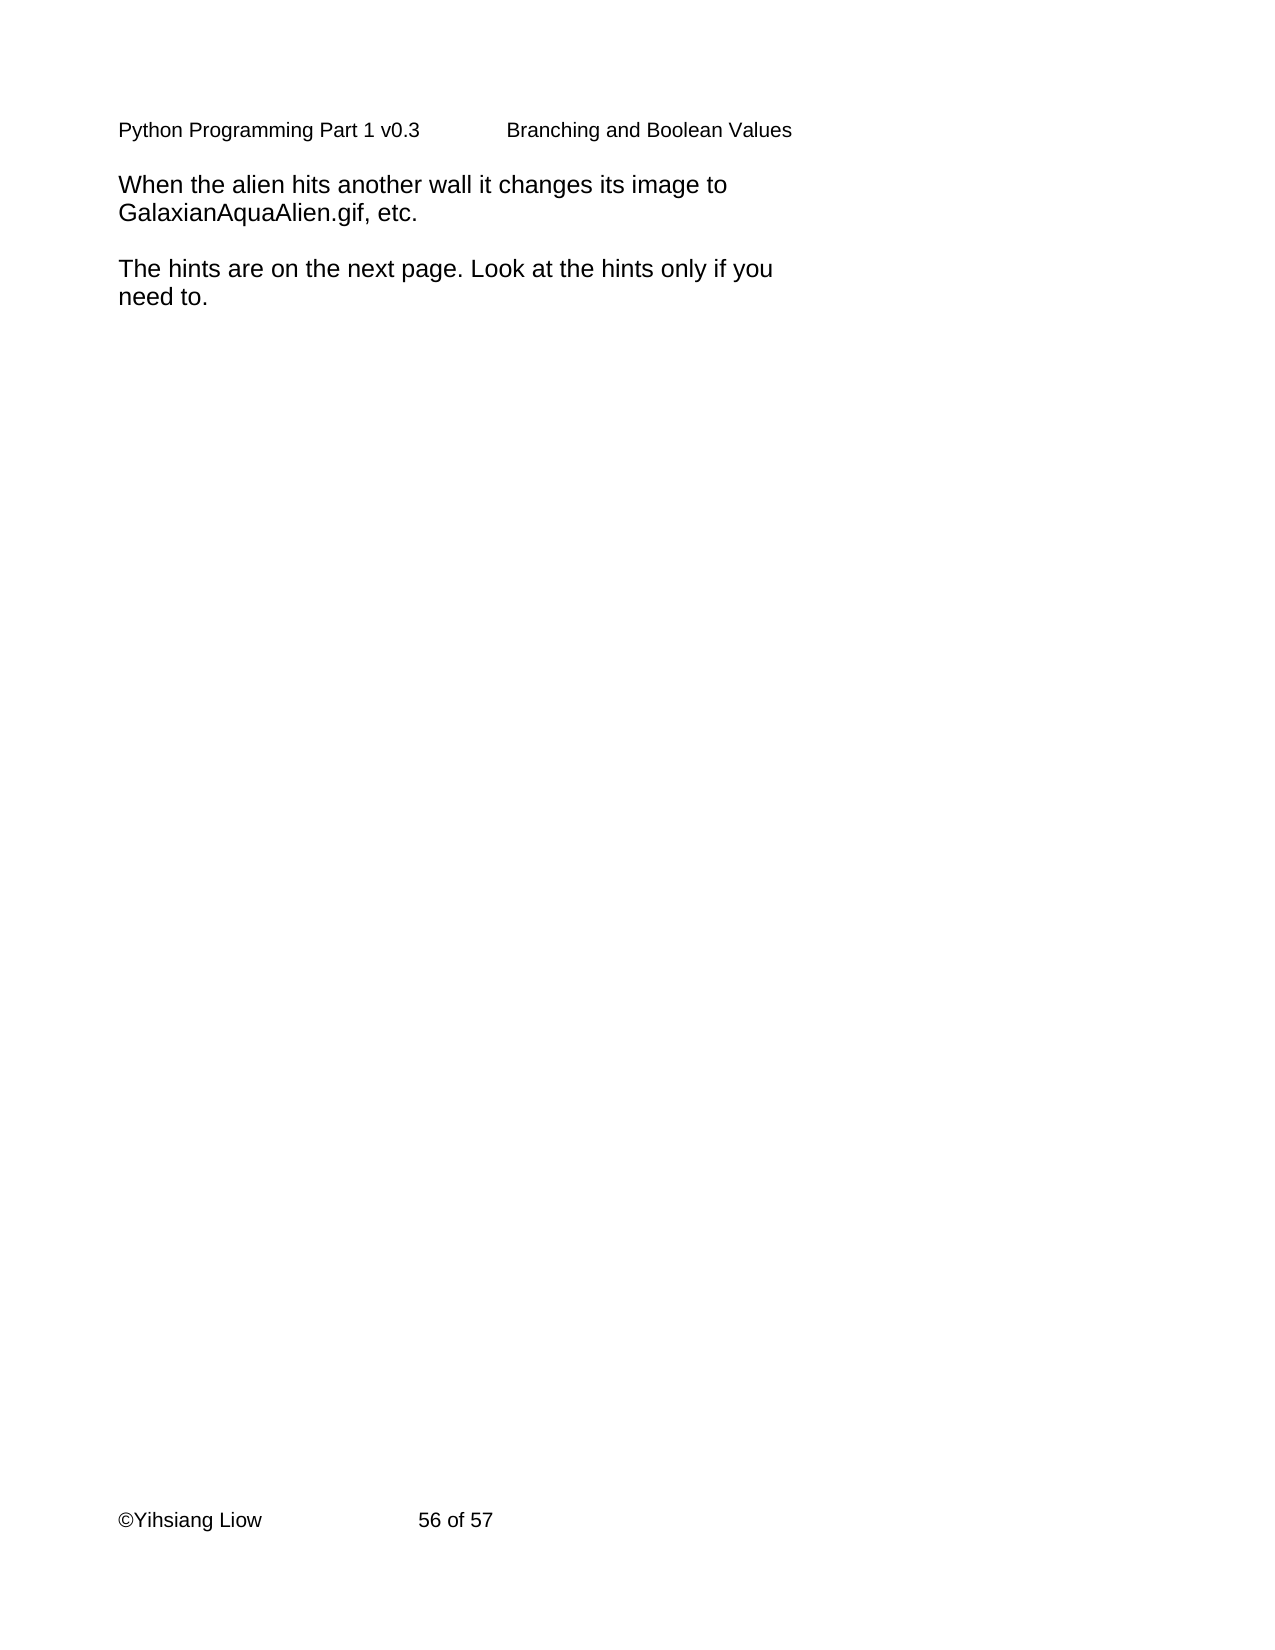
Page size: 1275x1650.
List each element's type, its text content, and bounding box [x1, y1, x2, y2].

text The hints are on the next page. Look at the hints only if you need to. [118, 254, 793, 310]
text When the alien hits another wall it changes its image to GalaxianAquaAlien.gif, etc. [118, 171, 793, 227]
